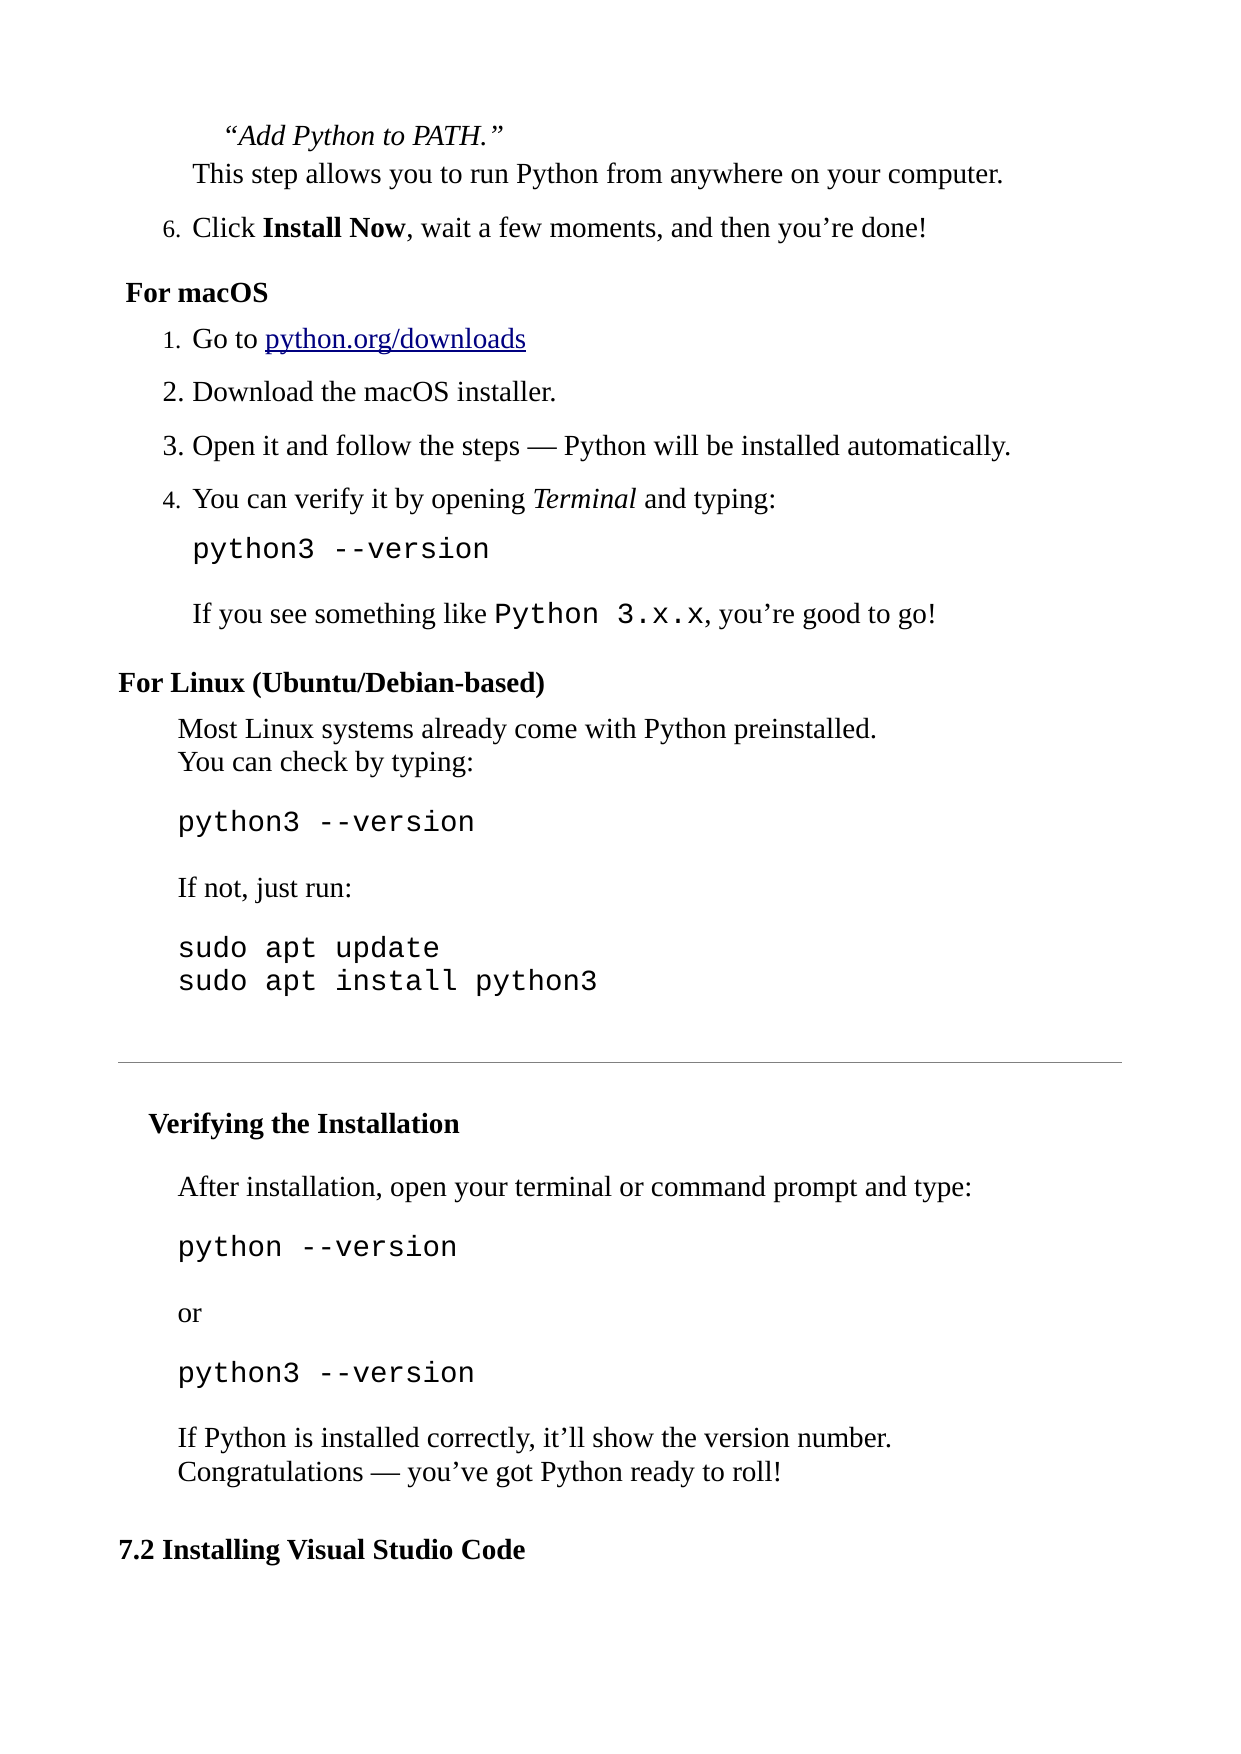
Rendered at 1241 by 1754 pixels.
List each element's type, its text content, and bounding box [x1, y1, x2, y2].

list If you see something like Python 3.x.x, you’re good to go! [162, 596, 1122, 632]
subtitle ✅ Verifying the Installation [118, 1107, 1122, 1140]
text python3 --version [177, 1358, 1063, 1391]
subtitle For macOS [118, 275, 1122, 309]
list Go to python.org/downloads [162, 321, 1122, 355]
text python3 --version [177, 807, 1063, 841]
list python3 --version [162, 534, 1122, 567]
text sudo apt update [177, 933, 1063, 966]
subtitle 7.2 Installing Visual Studio Code [118, 1532, 1063, 1565]
list You can verify it by opening Terminal and typing: [162, 481, 1122, 514]
text python --version [177, 1233, 1063, 1266]
list Download the macOS installer. [162, 374, 1122, 408]
text After installation, open your terminal or command prompt and type: [177, 1169, 1063, 1203]
list Open it and follow the steps — Python will be installed automatically. [162, 428, 1122, 461]
text If not, just run: [177, 870, 1063, 903]
text sudo apt install python3 [177, 966, 1063, 999]
list Click Install Now, wait a few moments, and then you’re done! 🎉 [162, 210, 1122, 243]
text Most Linux systems already come with Python preinstalled. You can check by typing: [177, 711, 1063, 778]
text If Python is installed correctly, it’ll show the version number. Congratulations — you’ve got Python ready to roll! [177, 1421, 1063, 1488]
subtitle For Linux (Ubuntu/Debian-based) [118, 665, 1122, 698]
text or [177, 1295, 1063, 1329]
list ✅ “Add Python to PATH.” This step allows you to run Python from anywhere on your computer. [162, 118, 1122, 190]
